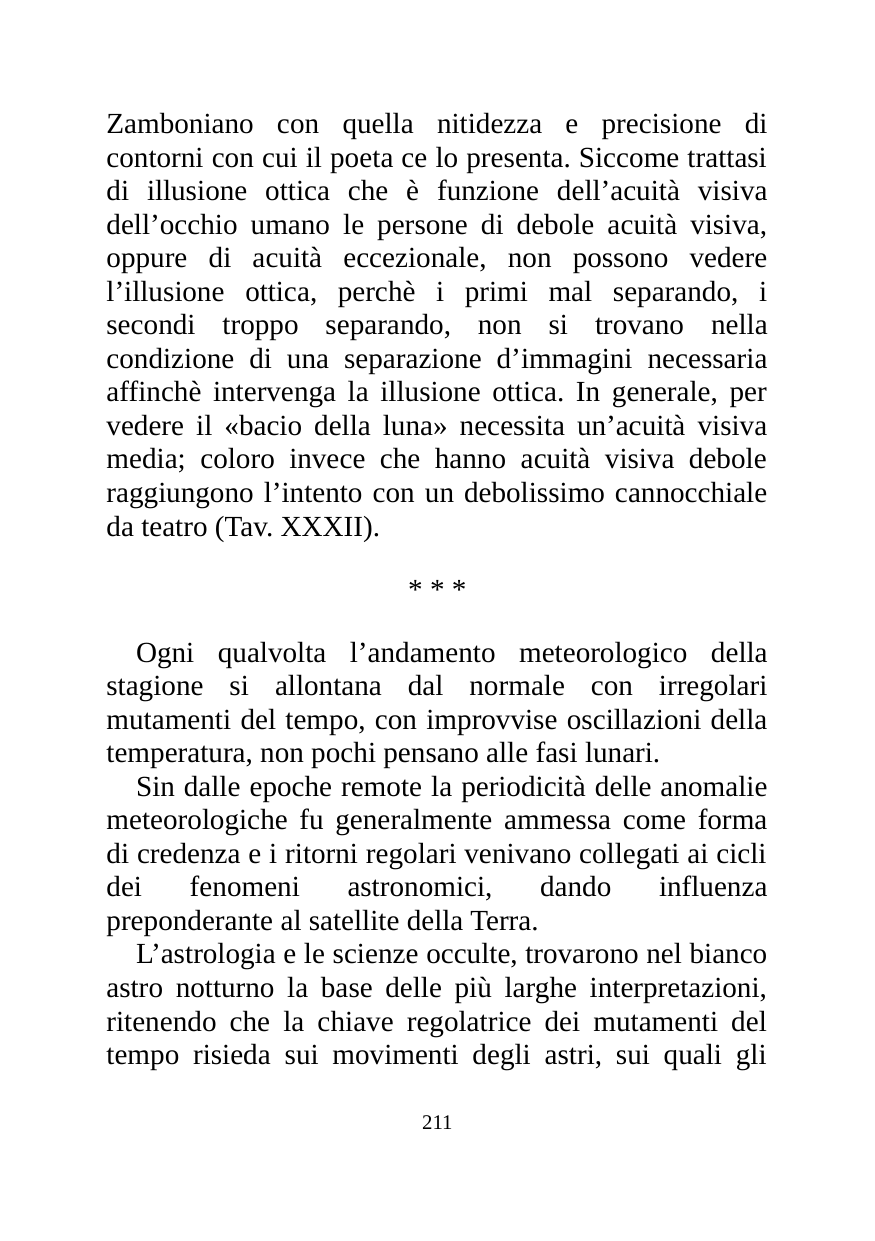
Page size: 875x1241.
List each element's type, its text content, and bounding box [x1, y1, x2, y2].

text Ogni qualvolta l’andamento meteorologico della stagione si allontana dal normale con irregolari mutamenti del tempo, con improvvise oscillazioni della temperatura, non pochi pensano alle fasi lunari. [106, 635, 768, 769]
text Sin dalle epoche remote la periodicità delle anomalie meteorologiche fu generalmente ammessa come forma di credenza e i ritorni regolari venivano collegati ai cicli dei fenomeni astronomici, dando influenza preponderante al satellite della Terra. [106, 769, 768, 937]
text Zamboniano con quella nitidezza e precisione di contorni con cui il poeta ce lo presenta. Siccome trattasi di illusione ottica che è funzione dell’acuità visiva dell’occhio umano le persone di debole acuità visiva, oppure di acuità eccezionale, non possono vedere l’illusione ottica, perchè i primi mal separando, i secondi troppo separando, non si trovano nella condizione di una separazione d’immagini necessaria affinchè intervenga la illusione ottica. In generale, per vedere il «bacio della luna» necessita un’acuità visiva media; coloro invece che hanno acuità visiva debole raggiungono l’intento con un debolissimo cannocchiale da teatro (Tav. XXXII). [106, 106, 768, 542]
text L’astrologia e le scienze occulte, trovarono nel bianco astro notturno la base delle più larghe interpretazioni, ritenendo che la chiave regolatrice dei mutamenti del tempo risieda sui movimenti degli astri, sui quali gli [106, 937, 768, 1071]
text * * * [106, 572, 768, 605]
